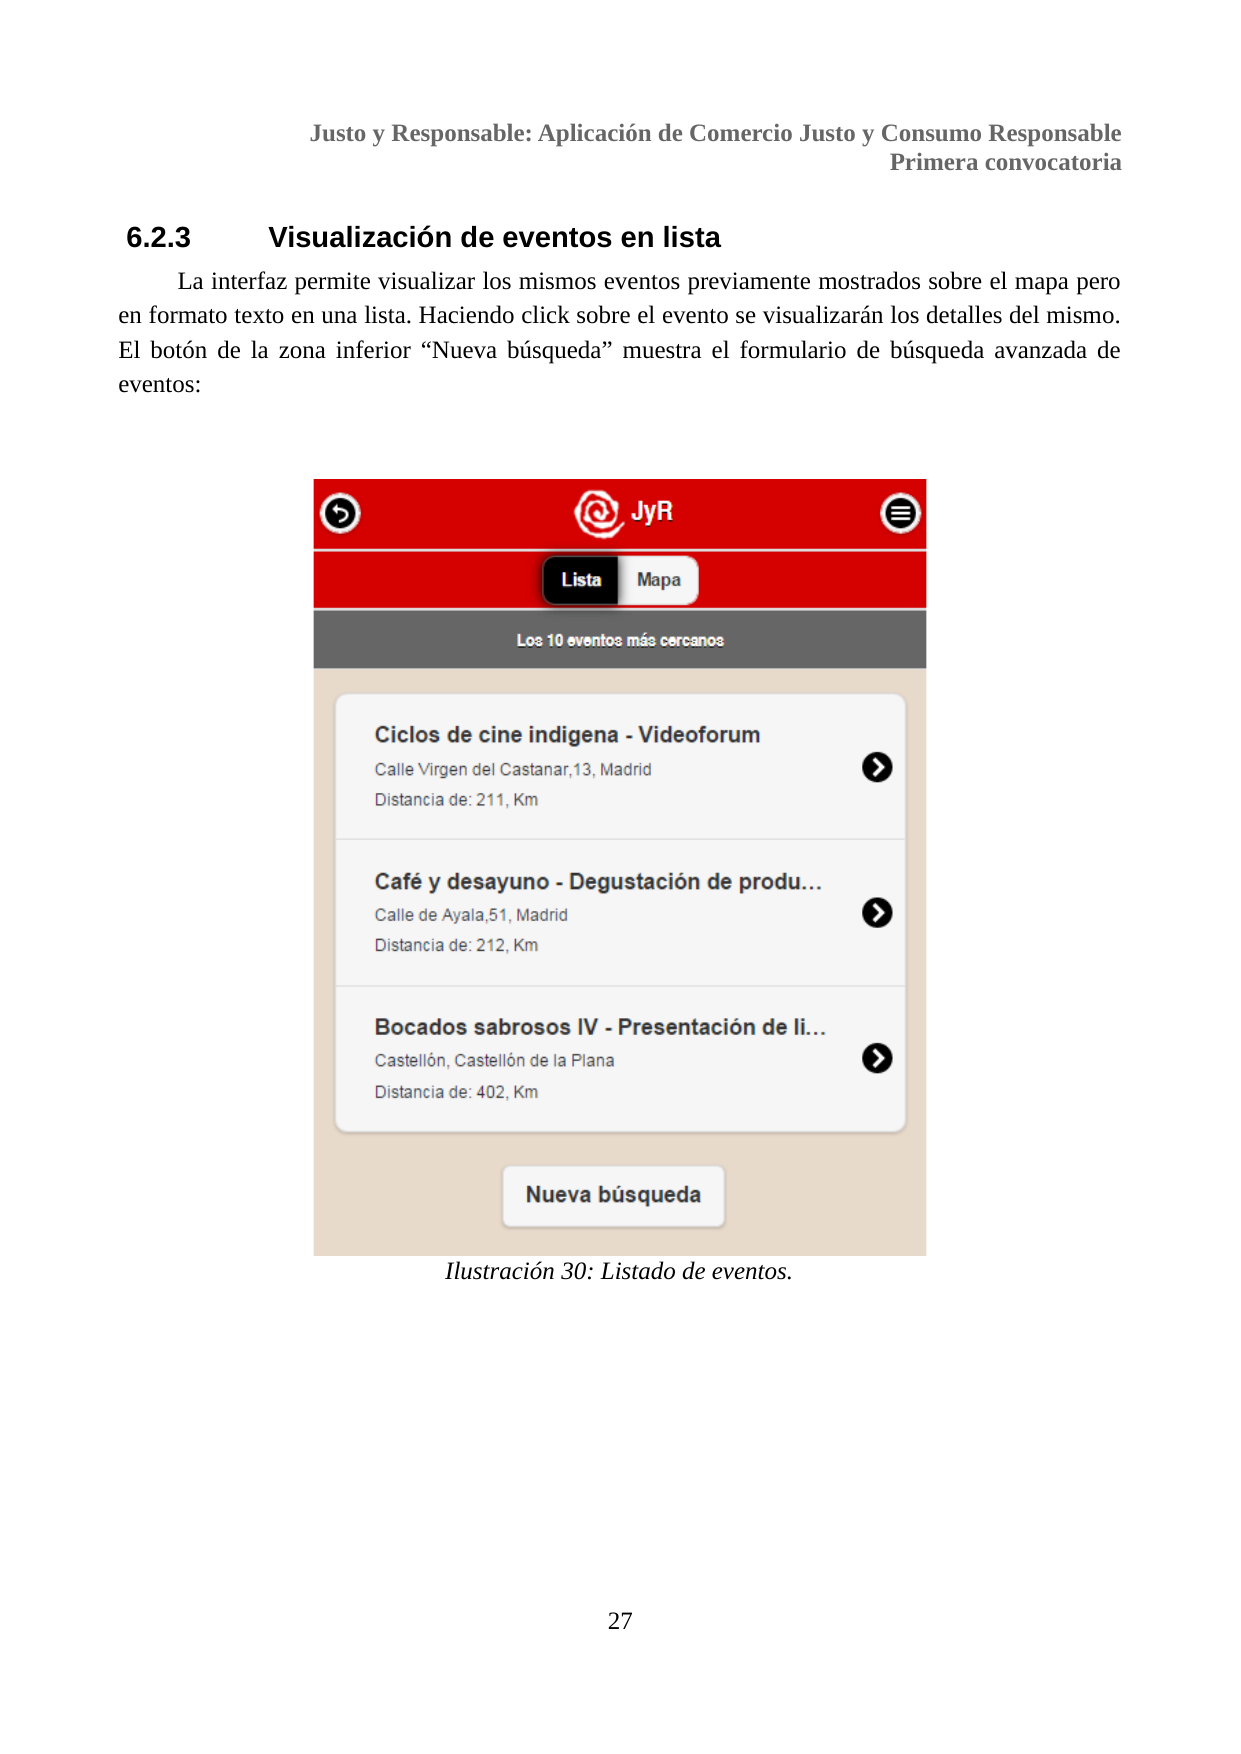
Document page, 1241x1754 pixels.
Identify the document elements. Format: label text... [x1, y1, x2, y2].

text La interfaz permite visualizar los mismos eventos previamente mostrados sobre el mapa pero en formato texto en una lista. Haciendo click sobre el evento se visualizarán los detalles del mismo. El botón de la zona inferior “Nueva búsqueda” muestra el formulario de búsqueda avanzada de eventos: [118, 266, 1122, 398]
text Ilustración 30: Listado de eventos. [314, 1256, 927, 1284]
subtitle Visualización de eventos en lista [118, 220, 1122, 253]
picture [313, 479, 927, 1256]
